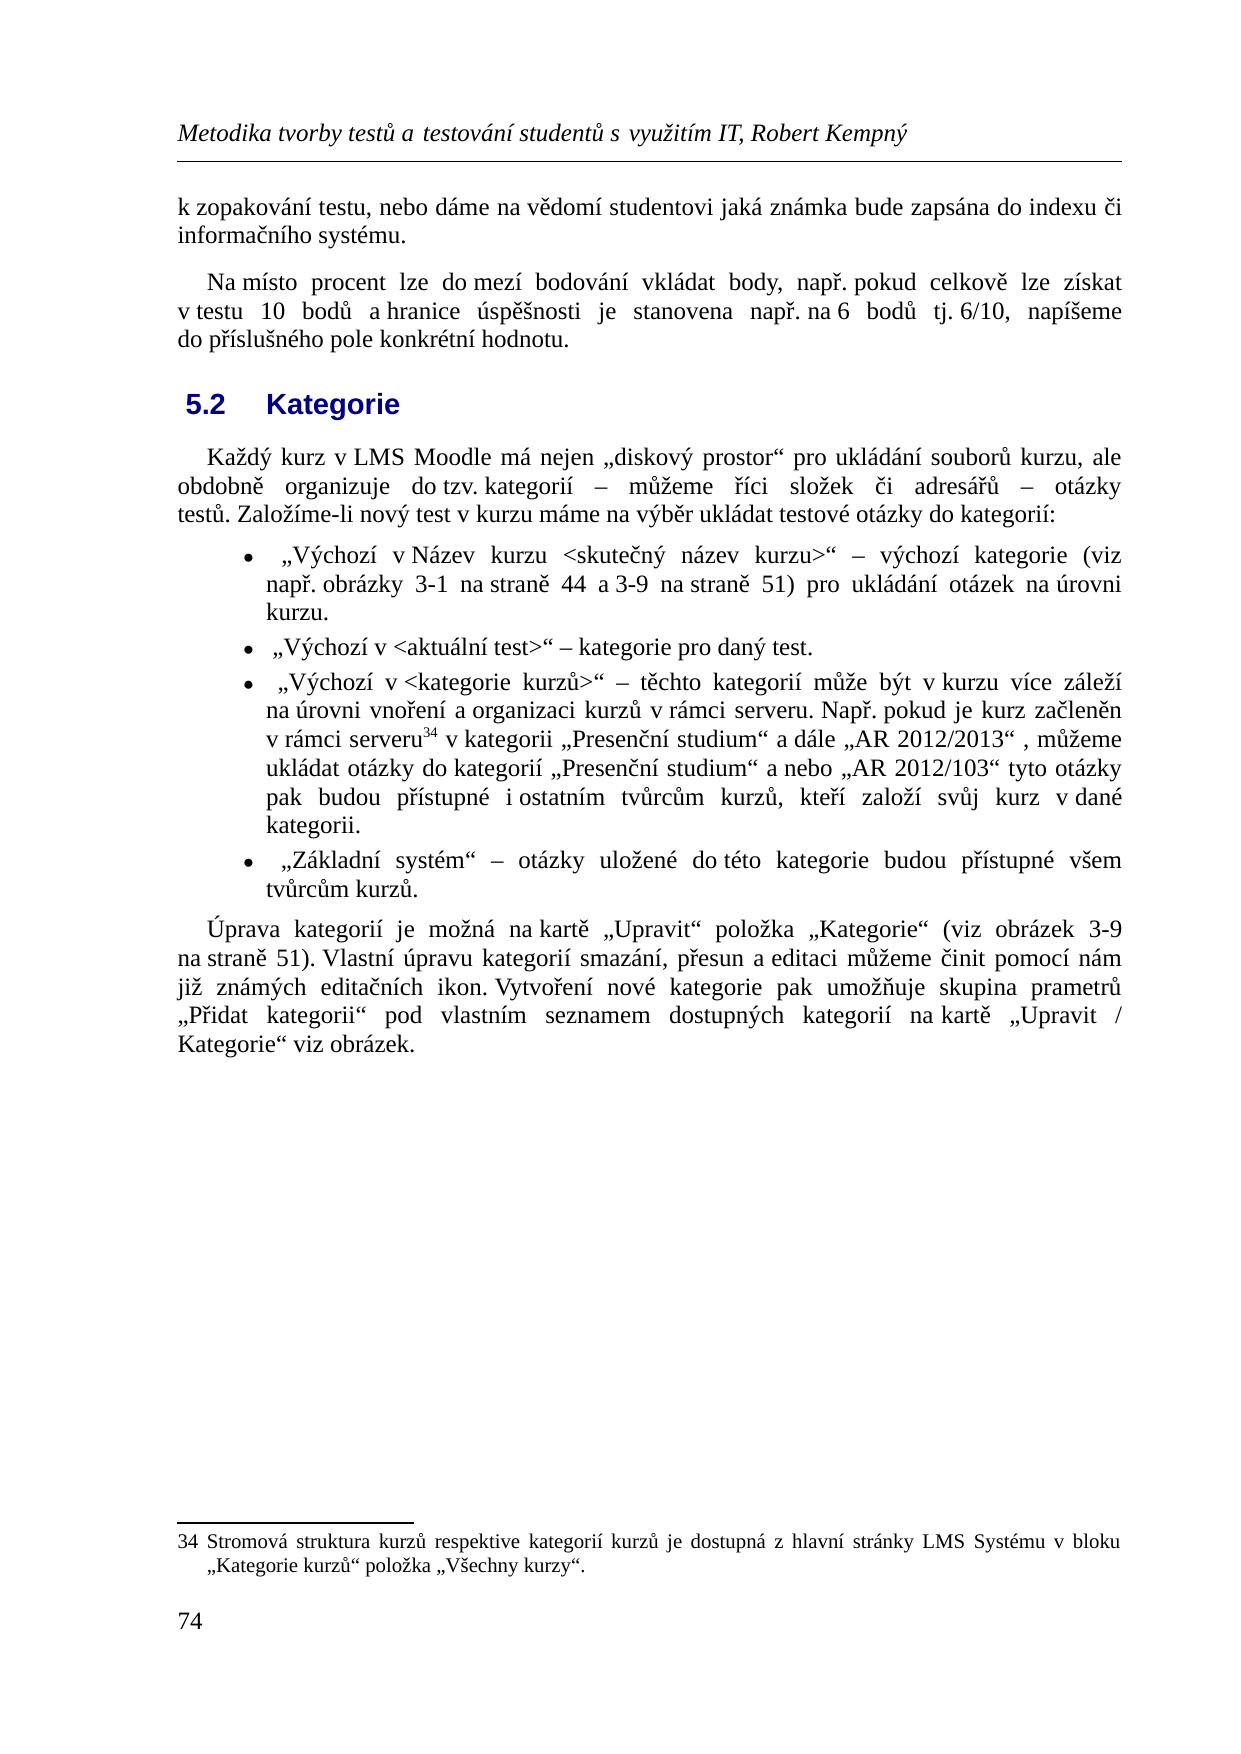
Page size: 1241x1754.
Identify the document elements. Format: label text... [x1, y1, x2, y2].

list „Základní systém“ – otázky uložené do této kategorie budou přístupné všem tvůrcům kurzů. [207, 845, 1122, 902]
list „Výchozí v Název kurzu <skutečný název kurzu>“ – výchozí kategorie (viz např. obrázky 3-1 na straně 44 a 3-9 na straně 50) pro ukládání otázek na úrovni kurzu. [207, 540, 1122, 626]
list „Výchozí v <kategorie kurzů>“ – těchto kategorií může být v kurzu více záleží na úrovni vnoření a organizaci kurzů v rámci serveru. Např. pokud je kurz začleněn v rámci serveru v kategorii „Presenční studium“ a dále „AR 2012/2013“ , můžeme ukládat otázky do kategorií „Presenční studium“ a nebo „AR 2012/103“ tyto otázky pak budou přístupné i ostatním tvůrcům kurzů, kteří založí svůj kurz v dané kategorii. [207, 667, 1122, 839]
subtitle Kategorie [177, 387, 1122, 421]
text Úprava kategorií je možná na kartě „Upravit“ položka „Kategorie“ (viz obrázek 3-9 na straně 50). Vlastní úpravu kategorií smazání, přesun a editaci můžeme činit pomocí nám již známých editačních ikon. Vytvoření nové kategorie pak umožňuje skupina prametrů „Přidat kategorii“ pod vlastním seznamem dostupných kategorií na kartě „Upravit / Kategorie“ viz obrázek. [177, 914, 1122, 1058]
text Na místo procent lze do mezí bodování vkládat body, např. pokud celkově lze získat v testu 10 bodů a hranice úspěšnosti je stanovena např. na 6 bodů tj. 6/10, napíšeme do příslušného pole konkrétní hodnotu. [177, 267, 1122, 353]
text Každý kurz v LMS Moodle má nejen „diskový prostor“ pro ukládání souborů kurzu, ale obdobně organizuje do tzv. kategorií – můžeme říci složek či adresářů – otázky testů. Založíme­‑li nový test v kurzu máme na výběr ukládat testové otázky do kategorií: [177, 442, 1122, 528]
text k zopakování testu, nebo dáme na vědomí studentovi jaká známka bude zapsána do indexu či informačního systému. [177, 192, 1122, 249]
list „Výchozí v <aktuální test>“ – kategorie pro daný test. [207, 632, 1122, 661]
list Stromová struktura kurzů respektive kategorií kurzů je dostupná z hlavní stránky LMS Systému v bloku „Kategorie kurzů“ položka „Všechny kurzy“. [177, 1529, 1122, 1577]
